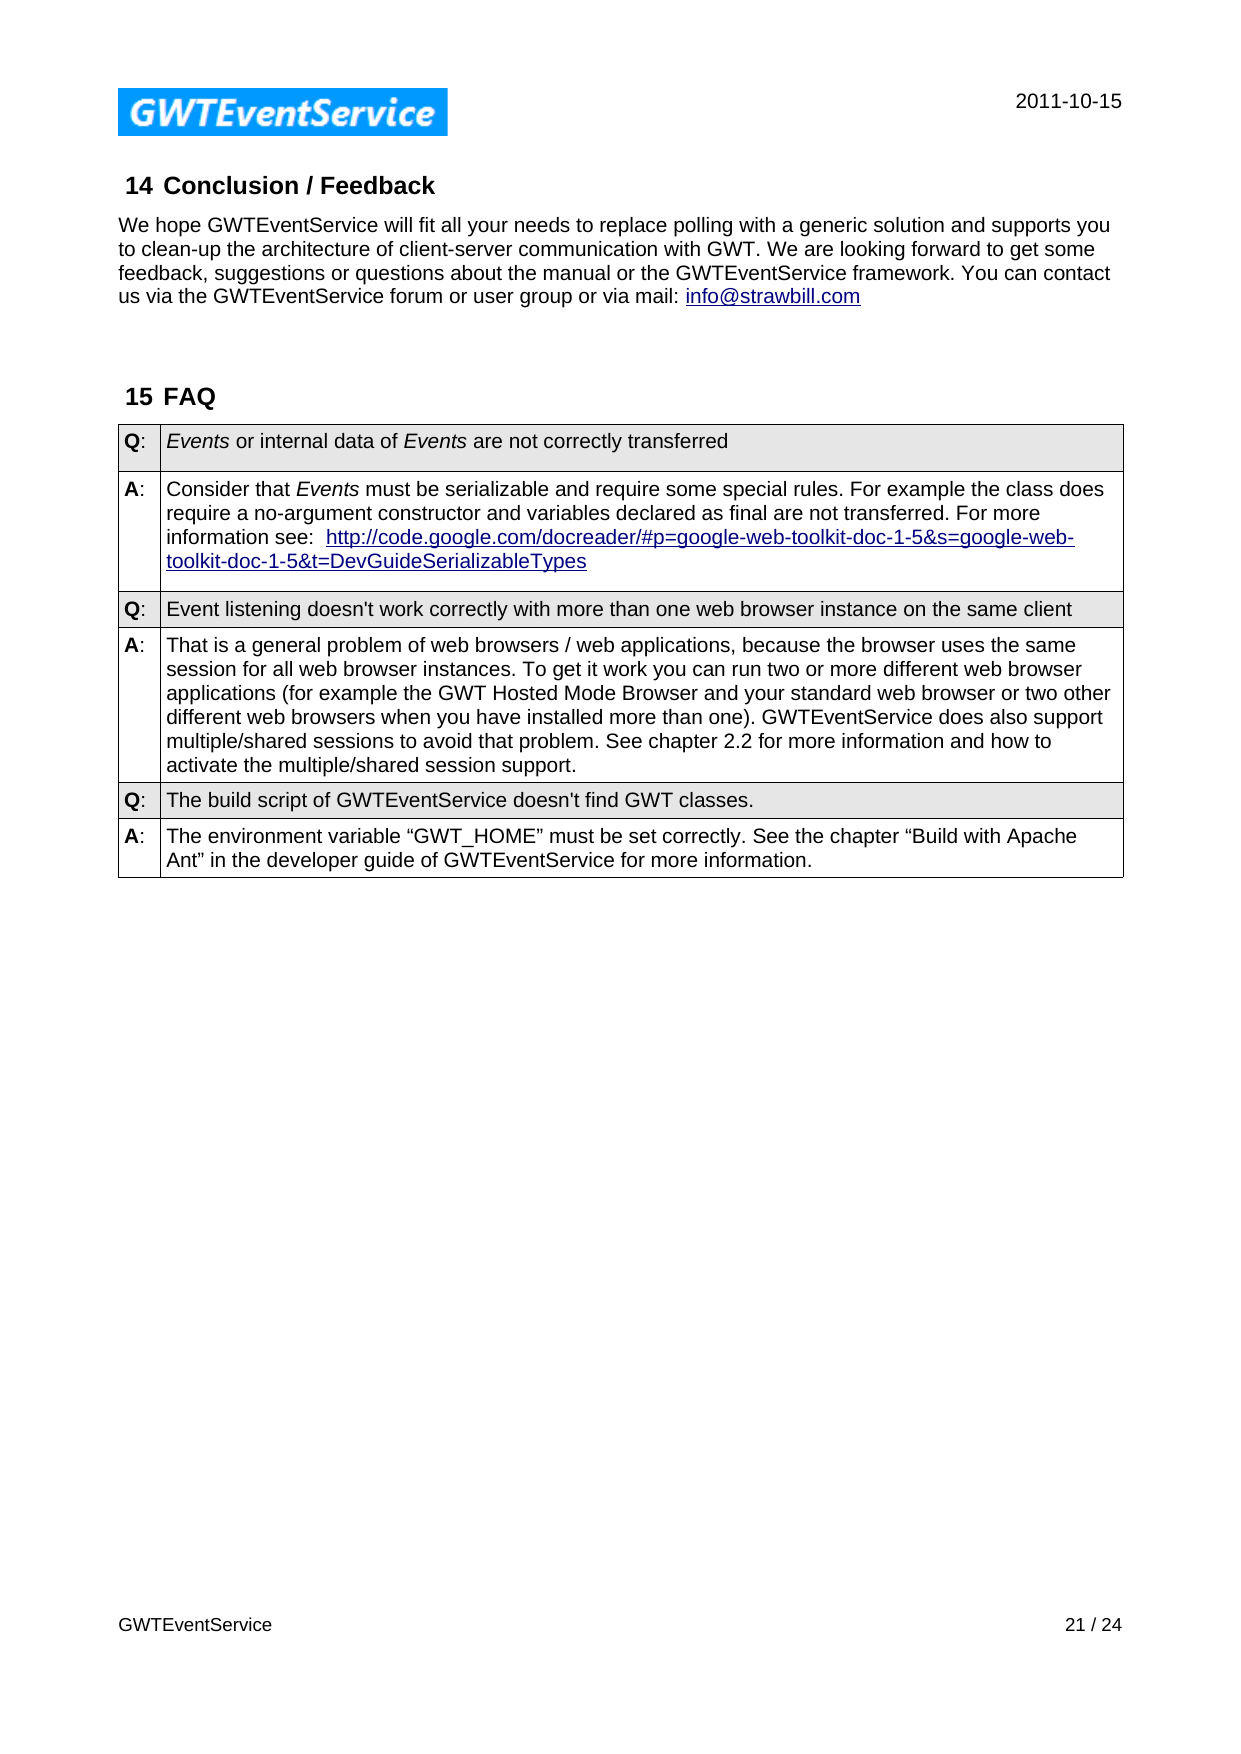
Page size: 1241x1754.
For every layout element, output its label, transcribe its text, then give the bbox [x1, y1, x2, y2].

table_cell A: [119, 819, 160, 877]
table_cell A: [119, 628, 160, 782]
table_cell Consider that Events must be serializable and require some special rules. For example the class does require a no-argument constructor and variables declared as final are not transferred. For more information see: http://code.google.com/docreader/#p=google-web-toolkit-doc-1-5&s=google-web-toolkit-doc-1-5&t=DevGuideSerializableTypes [161, 472, 1123, 591]
table_cell A: [119, 472, 160, 591]
table_cell The build script of GWTEventService doesn't find GWT classes. [161, 783, 1123, 818]
table_header Q: [119, 425, 160, 471]
picture [118, 88, 448, 136]
text We hope GWTEventService will fit all your needs to replace polling with a generic solution and supports you to clean-up the architecture of client-server communication with GWT. We are looking forward to get some feedback, suggestions or questions about the manual or the GWTEventService framework. You can contact us via the GWTEventService forum or user group or via mail: info@strawbill.com [118, 212, 1122, 308]
table_cell The environment variable “GWT_HOME” must be set correctly. See the chapter “Build with Apache Ant” in the developer guide of GWTEventService for more information. [161, 819, 1123, 877]
table_header Events or internal data of Events are not correctly transferred [161, 425, 1123, 471]
subtitle FAQ [118, 382, 1122, 411]
table_cell Event listening doesn't work correctly with more than one web browser instance on the same client [161, 592, 1123, 627]
subtitle Conclusion / Feedback [118, 171, 1122, 200]
table_cell That is a general problem of web browsers / web applications, because the browser uses the same session for all web browser instances. To get it work you can run two or more different web browser applications (for example the GWT Hosted Mode Browser and your standard web browser or two other different web browsers when you have installed more than one). GWTEventService does also support multiple/shared sessions to avoid that problem. See chapter 2.2 for more information and how to activate the multiple/shared session support. [161, 628, 1123, 782]
table_cell Q: [119, 783, 160, 818]
table_cell Q: [119, 592, 160, 627]
